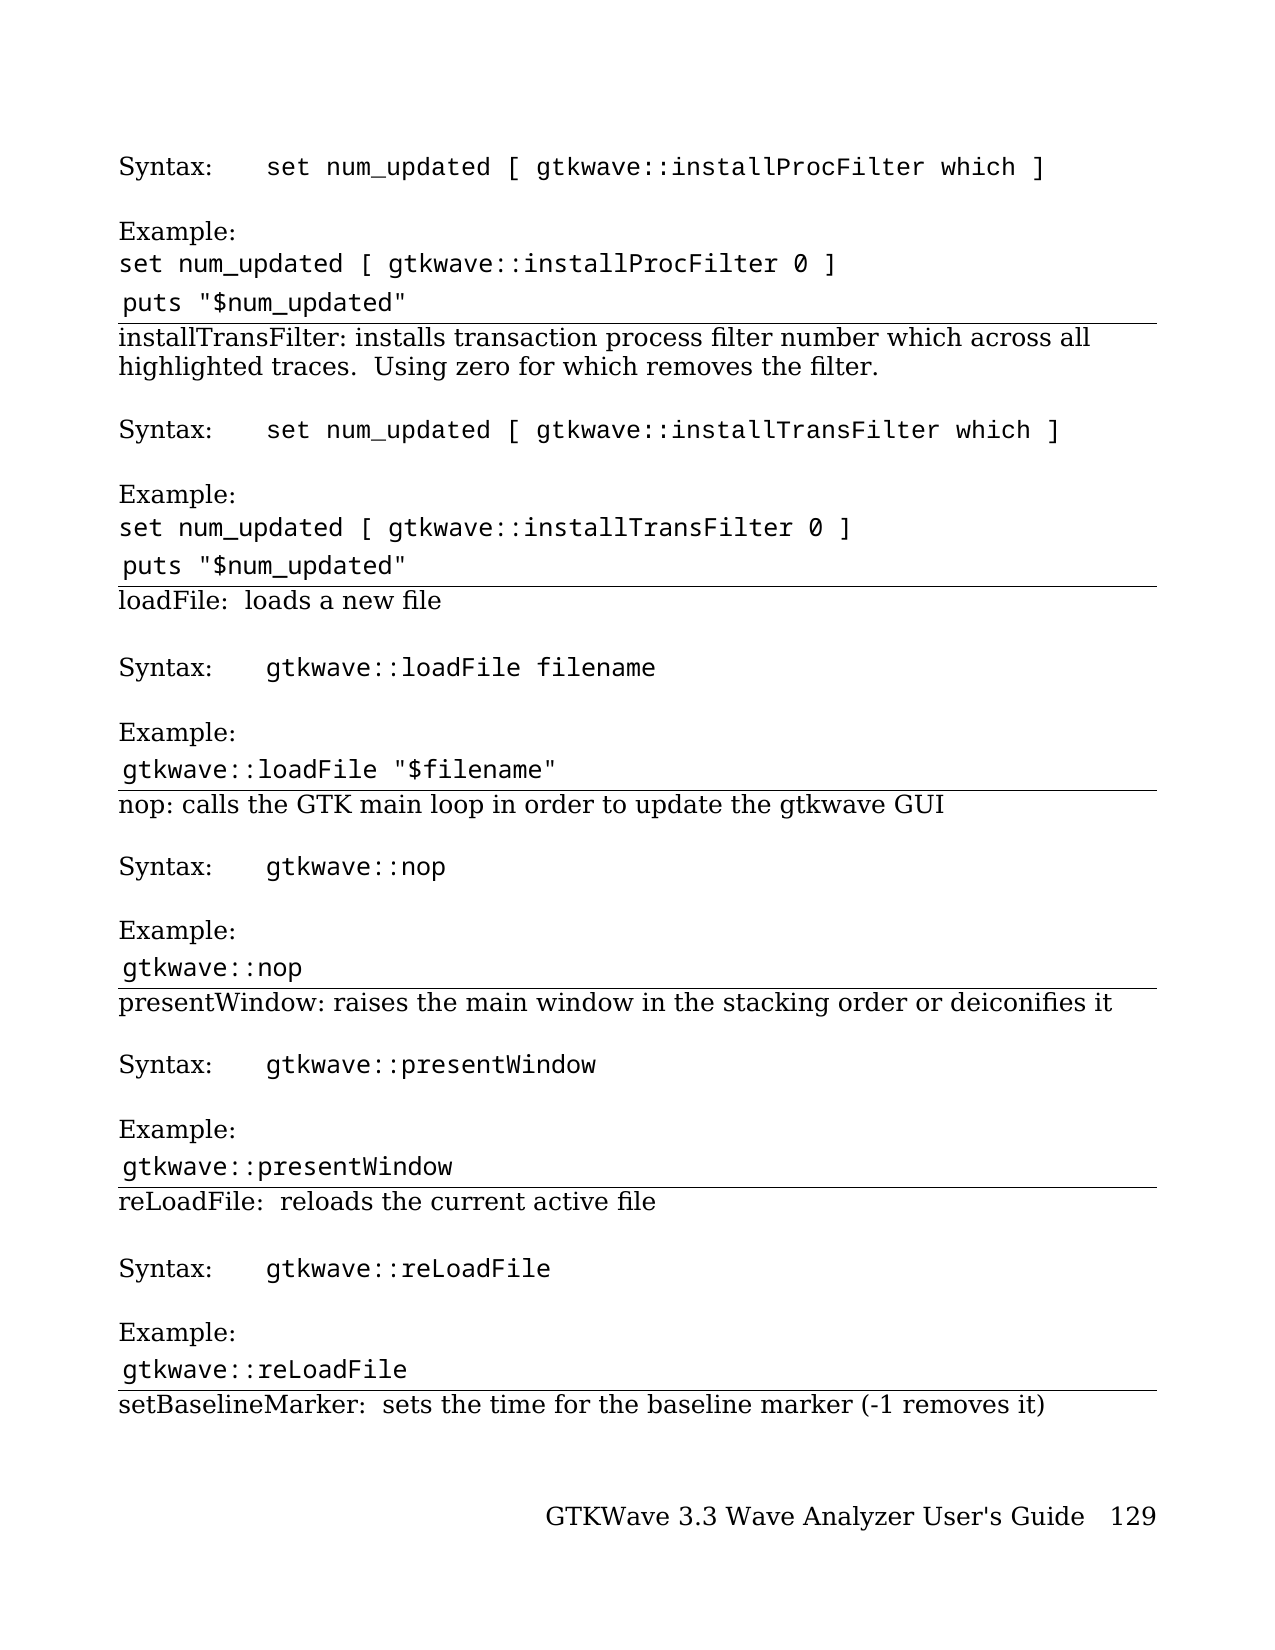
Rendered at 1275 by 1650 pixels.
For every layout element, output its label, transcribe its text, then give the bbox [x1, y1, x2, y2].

text puts "$num_updated" [118, 280, 1157, 323]
text Example: [118, 1115, 1157, 1144]
text loadFile: loads a new file [118, 587, 1157, 616]
text set num_updated [ gtkwave::installProcFilter 0 ] [118, 246, 1157, 280]
text puts "$num_updated" [118, 543, 1157, 586]
text Syntax: gtkwave::presentWindow [118, 1047, 1157, 1081]
text reLoadFile: reloads the current active file [118, 1188, 1157, 1216]
text Example: [118, 718, 1157, 747]
text gtkwave::presentWindow [118, 1144, 1157, 1187]
text presentWindow: raises the main window in the stacking order or deiconifies it [118, 989, 1157, 1018]
text gtkwave::reLoadFile [118, 1347, 1157, 1390]
text gtkwave::nop [118, 946, 1157, 988]
text Syntax: set num_updated [ gtkwave::installTransFilter which ] [118, 416, 1157, 446]
text Example: [118, 916, 1157, 946]
text Syntax: gtkwave::reLoadFile [118, 1250, 1157, 1284]
text Example: [118, 480, 1157, 509]
text Syntax: gtkwave::loadFile filename [118, 650, 1157, 684]
text nop: calls the GTK main loop in order to update the gtkwave GUI [118, 791, 1157, 819]
text Example: [118, 217, 1157, 246]
text set num_updated [ gtkwave::installTransFilter 0 ] [118, 509, 1157, 543]
text gtkwave::loadFile "$filename" [118, 747, 1157, 790]
text Syntax: gtkwave::nop [118, 848, 1157, 882]
text Example: [118, 1318, 1157, 1347]
text setBaselineMarker: sets the time for the baseline marker (-1 removes it) [118, 1391, 1157, 1419]
text installTransFilter: installs transaction process filter number which across all highlighted traces. Using zero for which removes the filter. [118, 324, 1157, 381]
text Syntax: set num_updated [ gtkwave::installProcFilter which ] [118, 152, 1157, 183]
